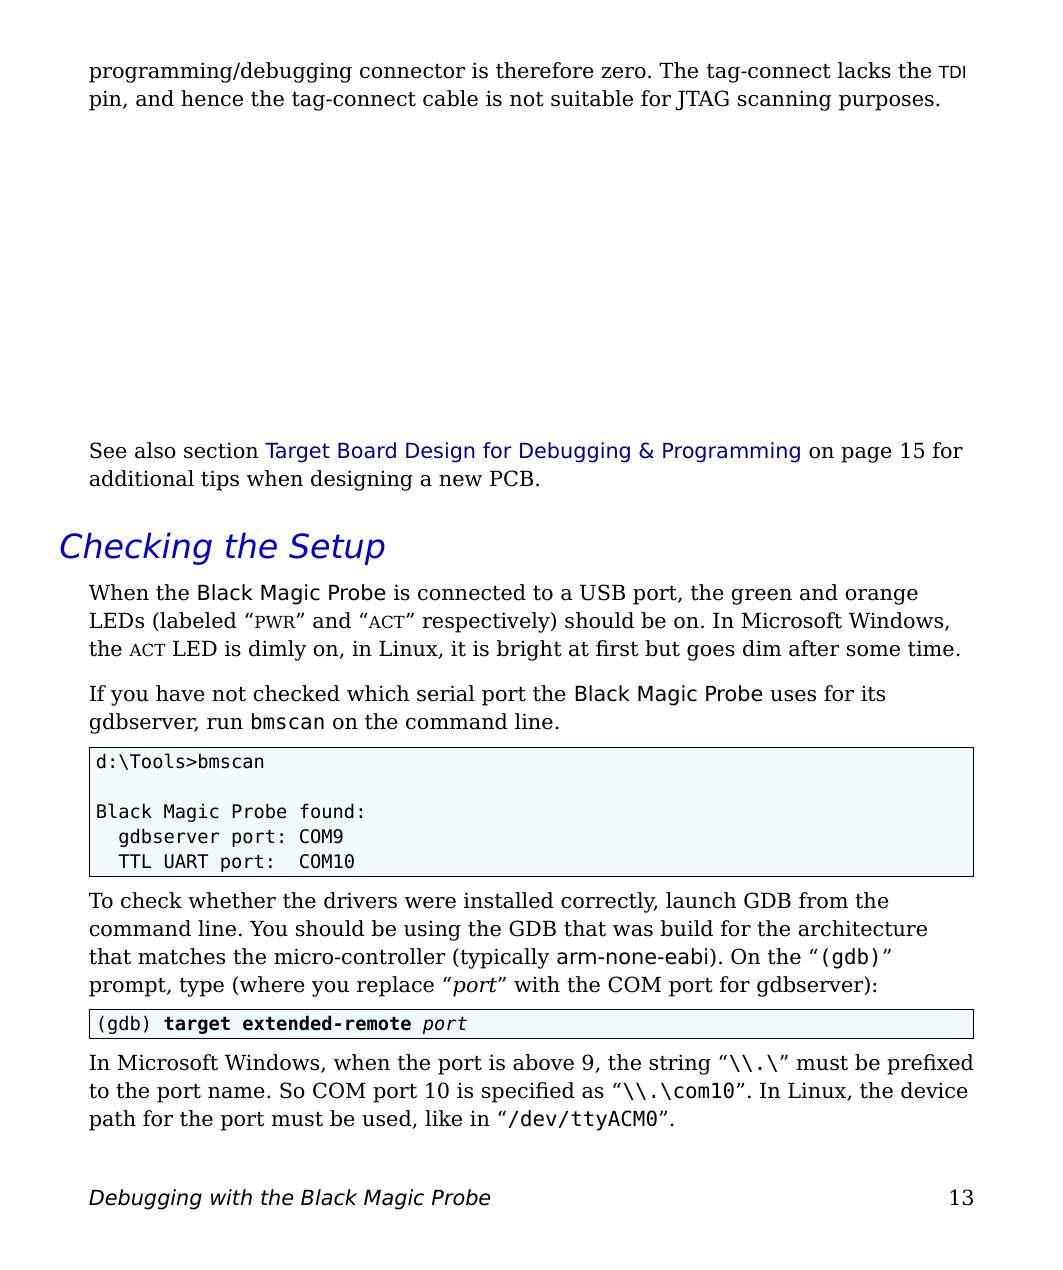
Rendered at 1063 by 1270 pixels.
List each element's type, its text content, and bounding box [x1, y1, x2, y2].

text programming/debugging connector is therefore zero. The tag-connect lacks the tdi pin, and hence the tag-connect cable is not suitable for JTAG scanning purposes. [88, 59, 974, 111]
text Black Magic Probe found: [90, 797, 973, 822]
text See also section Target Board Design for Debugging & Programming on page 15 for additional tips when designing a new PCB. [88, 132, 974, 492]
text gdbserver port: COM9 [90, 822, 973, 847]
subtitle Checking the Setup [59, 528, 974, 566]
text (gdb) target extended-remote port [90, 1010, 973, 1038]
text To check whether the drivers were installed correctly, launch GDB from the command line. You should be using the GDB that was build for the architecture that matches the micro-controller (typically arm-none-eabi). On the “(gdb)” prompt, type (where you replace “port” with the COM port for gdbserver): [88, 889, 974, 997]
text When the Black Magic Probe is connected to a USB port, the green and orange LEDs (labeled “pwr” and “act” respectively) should be on. In Microsoft Windows, the act LED is dimly on, in Linux, it is bright at first but goes dim after some time. [88, 581, 974, 661]
text In Microsoft Windows, when the port is above 9, the string “\\.\” must be prefixed to the port name. So COM port 10 is specified as “\\.\com10”. In Linux, the device path for the port must be used, like in “/dev/ttyACM0”. [88, 1051, 974, 1131]
text If you have not checked which serial port the Black Magic Probe uses for its gdbserver, run bmscan on the command line. [88, 682, 974, 734]
text TTL UART port: COM10 [90, 847, 973, 876]
text d:\Tools>bmscan [90, 748, 973, 772]
